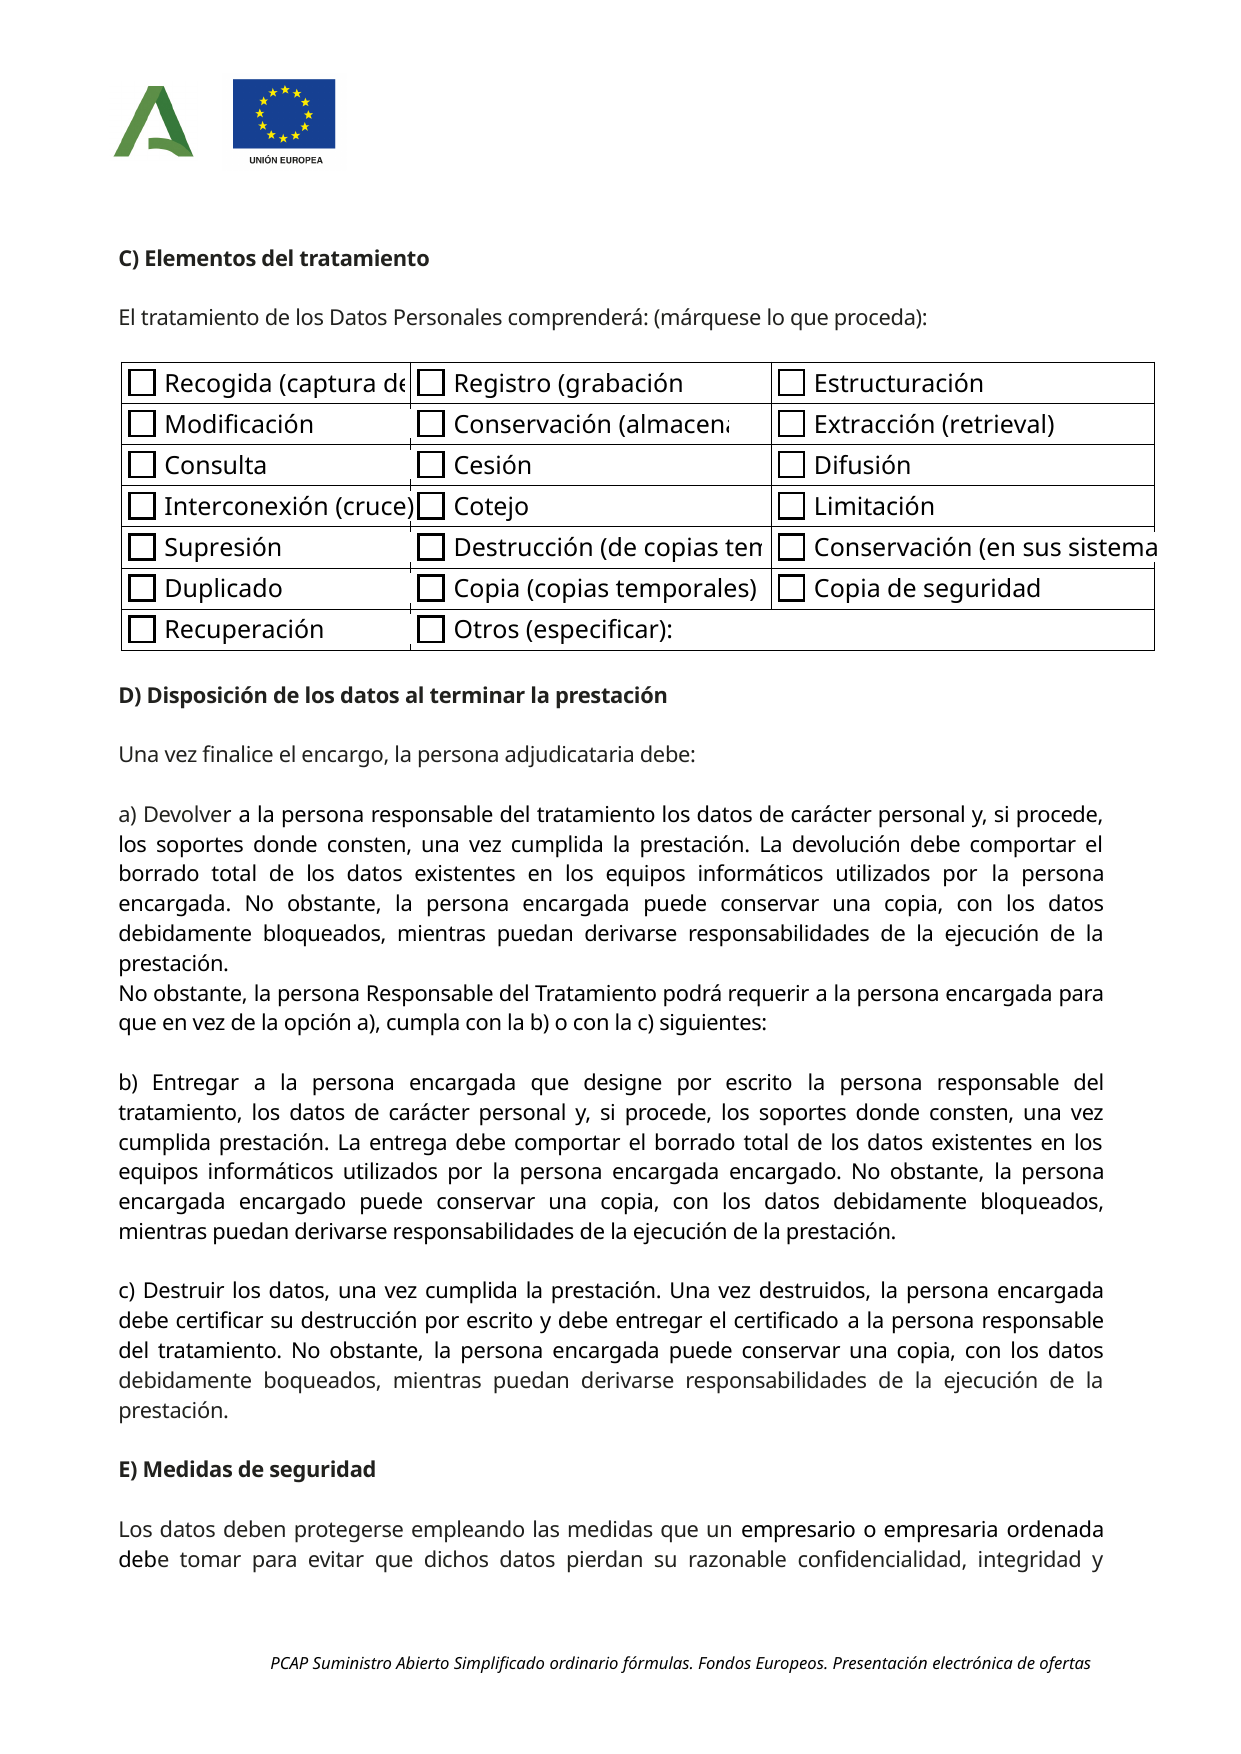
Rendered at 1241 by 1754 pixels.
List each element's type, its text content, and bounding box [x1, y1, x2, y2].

table_cell [411, 445, 771, 485]
table_header [772, 363, 1154, 403]
table_cell [122, 610, 410, 650]
text E) Medidas de seguridad [118, 1454, 1104, 1484]
picture [221, 73, 347, 171]
table_header [411, 363, 771, 403]
table_cell [772, 486, 1154, 526]
picture [109, 81, 198, 161]
table_cell [411, 569, 771, 608]
table_cell [772, 404, 1154, 444]
table_cell [772, 445, 1154, 485]
text No obstante, la persona Responsable del Tratamiento podrá requerir a la persona encargada para que en vez de la opción a), cumpla con la b) o con la c) siguientes: [118, 977, 1104, 1037]
table_cell [411, 486, 771, 526]
text b) Entregar a la persona encargada que designe por escrito la persona responsable del tratamiento, los datos de carácter personal y, si procede, los soportes donde consten, una vez cumplida prestación. La entrega debe comportar el borrado total de los datos existentes en los equipos informáticos utilizados por la persona encargada encargado. No obstante, la persona encargada encargado puede conservar una copia, con los datos debidamente bloqueados, mientras puedan derivarse responsabilidades de la ejecución de la prestación. [118, 1067, 1104, 1246]
text c) Destruir los datos, una vez cumplida la prestación. Una vez destruidos, la persona encargada debe certificar su destrucción por escrito y debe entregar el certificado a la persona responsable del tratamiento. No obstante, la persona encargada puede conservar una copia, con los datos debidamente boqueados, mientras puedan derivarse responsabilidades de la ejecución de la prestación. [118, 1275, 1104, 1424]
table_cell [772, 569, 1154, 608]
table_cell [411, 527, 771, 567]
table_cell [122, 404, 410, 444]
table_header [122, 363, 410, 403]
text D) Disposición de los datos al terminar la prestación [118, 679, 1104, 709]
text Los datos deben protegerse empleando las medidas que un empresario o empresaria ordenada debe tomar para evitar que dichos datos pierdan su razonable confidencialidad, integridad y [118, 1514, 1104, 1573]
table_cell [122, 569, 410, 608]
table_cell [772, 527, 1154, 567]
table_cell [122, 527, 410, 567]
table_cell [411, 404, 771, 444]
table_cell [122, 486, 410, 526]
text Una vez finalice el encargo, la persona adjudicataria debe: [118, 739, 1104, 769]
text El tratamiento de los Datos Personales comprenderá: (márquese lo que proceda): [118, 302, 1104, 332]
table_cell [122, 445, 410, 485]
table_cell [411, 610, 1154, 650]
text a) Devolver a la persona responsable del tratamiento los datos de carácter personal y, si procede, los soportes donde consten, una vez cumplida la prestación. La devolución debe comportar el borrado total de los datos existentes en los equipos informáticos utilizados por la persona encargada. No obstante, la persona encargada puede conservar una copia, con los datos debidamente bloqueados, mientras puedan derivarse responsabilidades de la ejecución de la prestación. [118, 799, 1104, 977]
text C) Elementos del tratamiento [118, 242, 1104, 272]
